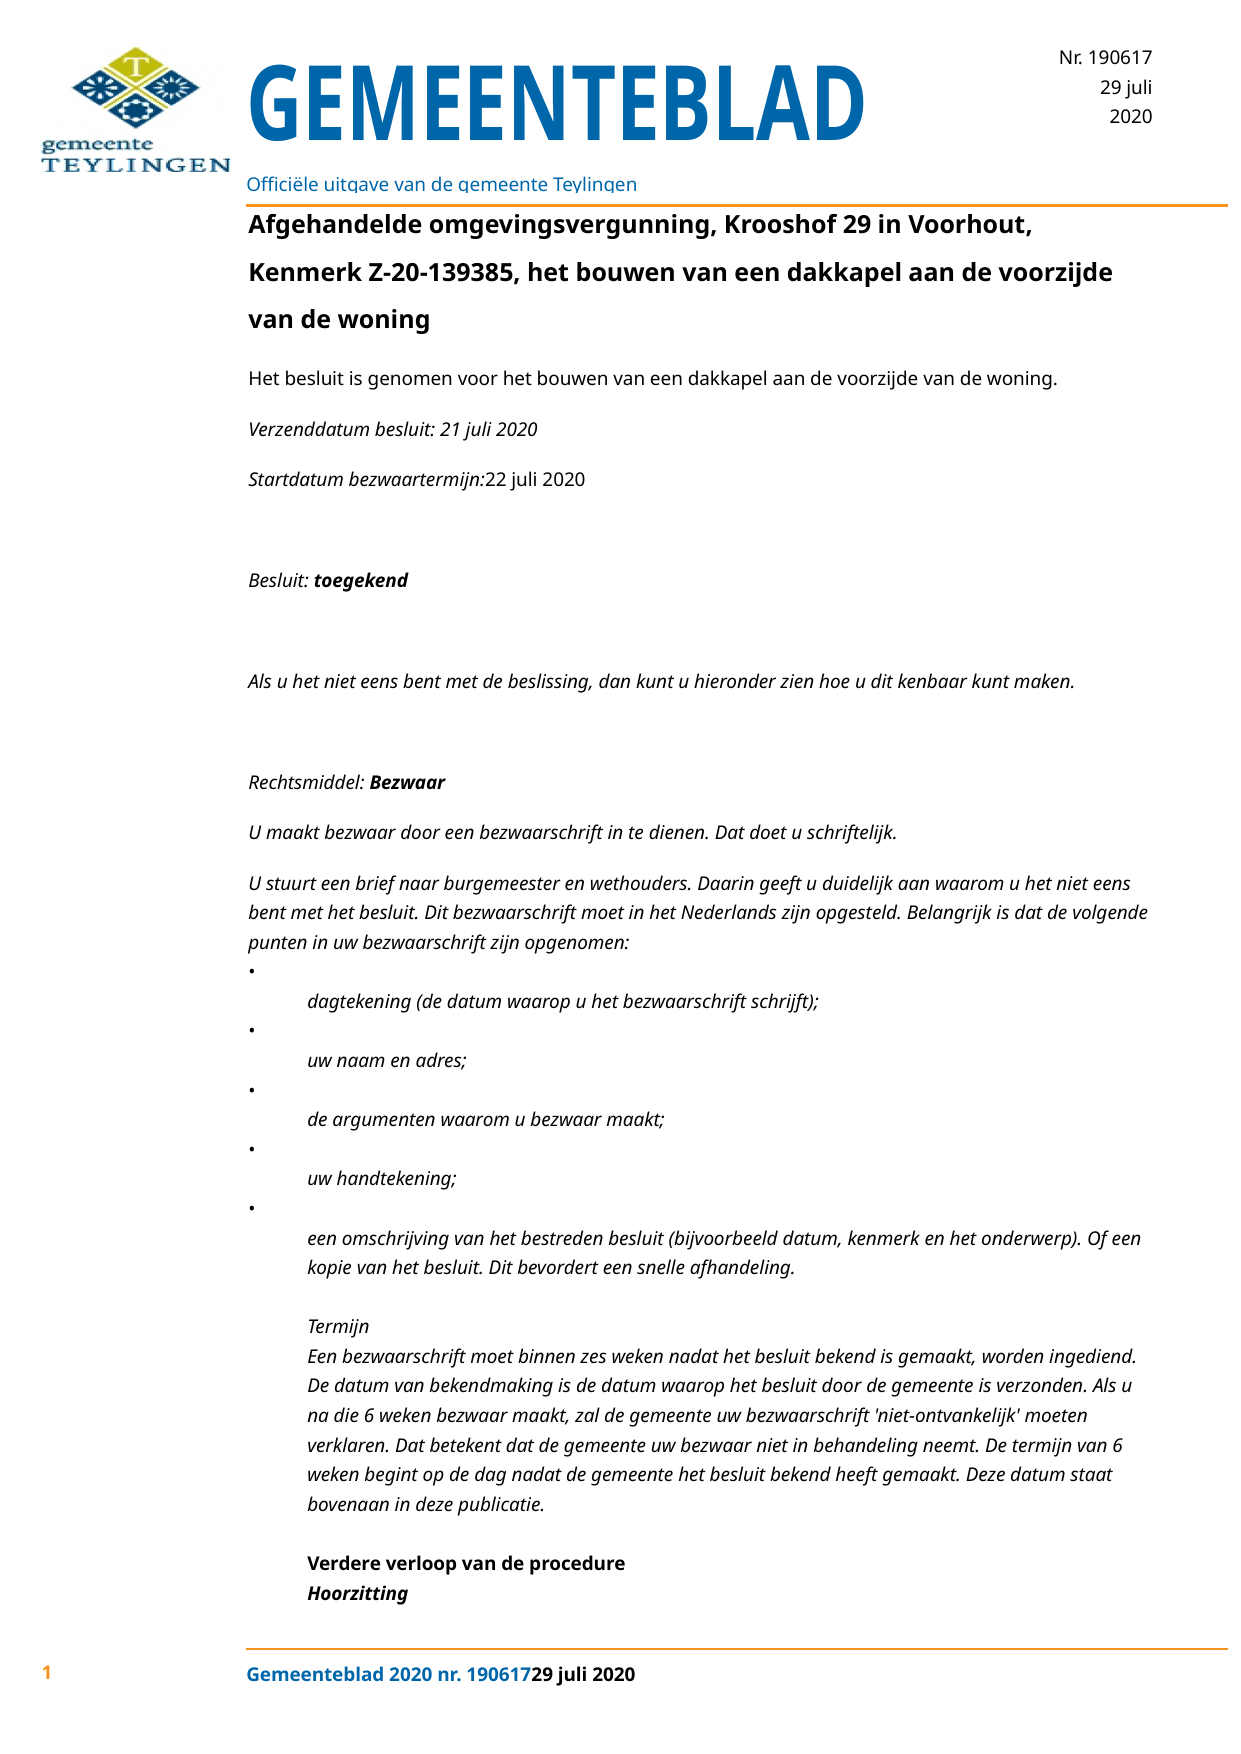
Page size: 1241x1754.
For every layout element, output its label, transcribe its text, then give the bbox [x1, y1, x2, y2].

text U maakt bezwaar door een bezwaarschrift in te dienen. Dat doet u schriftelijk. [248, 819, 1152, 845]
list de argumenten waarom u bezwaar maakt; [248, 1106, 1152, 1132]
list Een bezwaarschrift moet binnen zes weken nadat het besluit bekend is gemaakt, worden ingediend. De datum van bekendmaking is de datum waarop het besluit door de gemeente is verzonden. Als u na die 6 weken bezwaar maakt, zal de gemeente uw bezwaarschrift 'niet-ontvankelijk' moeten verklaren. Dat betekent dat de gemeente uw bezwaar niet in behandeling neemt. De termijn van 6 weken begint op de dag nadat de gemeente het besluit bekend heeft gemaakt. Deze datum staat bovenaan in deze publicatie. [248, 1343, 1152, 1517]
text Besluit: toegekend [248, 567, 1152, 593]
list Termijn [248, 1313, 1152, 1339]
list uw handtekening; [248, 1166, 1152, 1191]
list Verdere verloop van de procedure [248, 1550, 1152, 1576]
text Startdatum bezwaartermijn:22 juli 2020 [248, 466, 1152, 492]
text Verzenddatum besluit: 21 juli 2020 [248, 416, 1152, 442]
text Het besluit is genomen voor het bouwen van een dakkapel aan de voorzijde van de woning. [248, 366, 1152, 391]
text Afgehandelde omgevingsvergunning, Krooshof 29 in Voorhout, Kenmerk Z-20-139385, het bouwen van een dakkapel aan de voorzijde van de woning [248, 207, 1152, 336]
list een omschrijving van het bestreden besluit (bijvoorbeeld datum, kenmerk en het onderwerp). Of een kopie van het besluit. Dit bevordert een snelle afhandeling. [248, 1225, 1152, 1280]
list dagtekening (de datum waarop u het bezwaarschrift schrijft); [248, 988, 1152, 1014]
list uw naam en adres; [248, 1047, 1152, 1073]
text U stuurt een brief naar burgemeester en wethouders. Daarin geeft u duidelijk aan waarom u het niet eens bent met het besluit. Dit bezwaarschrift moet in het Nederlands zijn opgesteld. Belangrijk is dat de volgende punten in uw bezwaarschrift zijn opgenomen: [248, 870, 1152, 954]
picture [41, 47, 231, 172]
list Hoorzitting [248, 1580, 1152, 1605]
text Rechtsmiddel: Bezwaar [248, 769, 1152, 794]
text Als u het niet eens bent met de beslissing, dan kunt u hieronder zien hoe u dit kenbaar kunt maken. [248, 668, 1152, 694]
